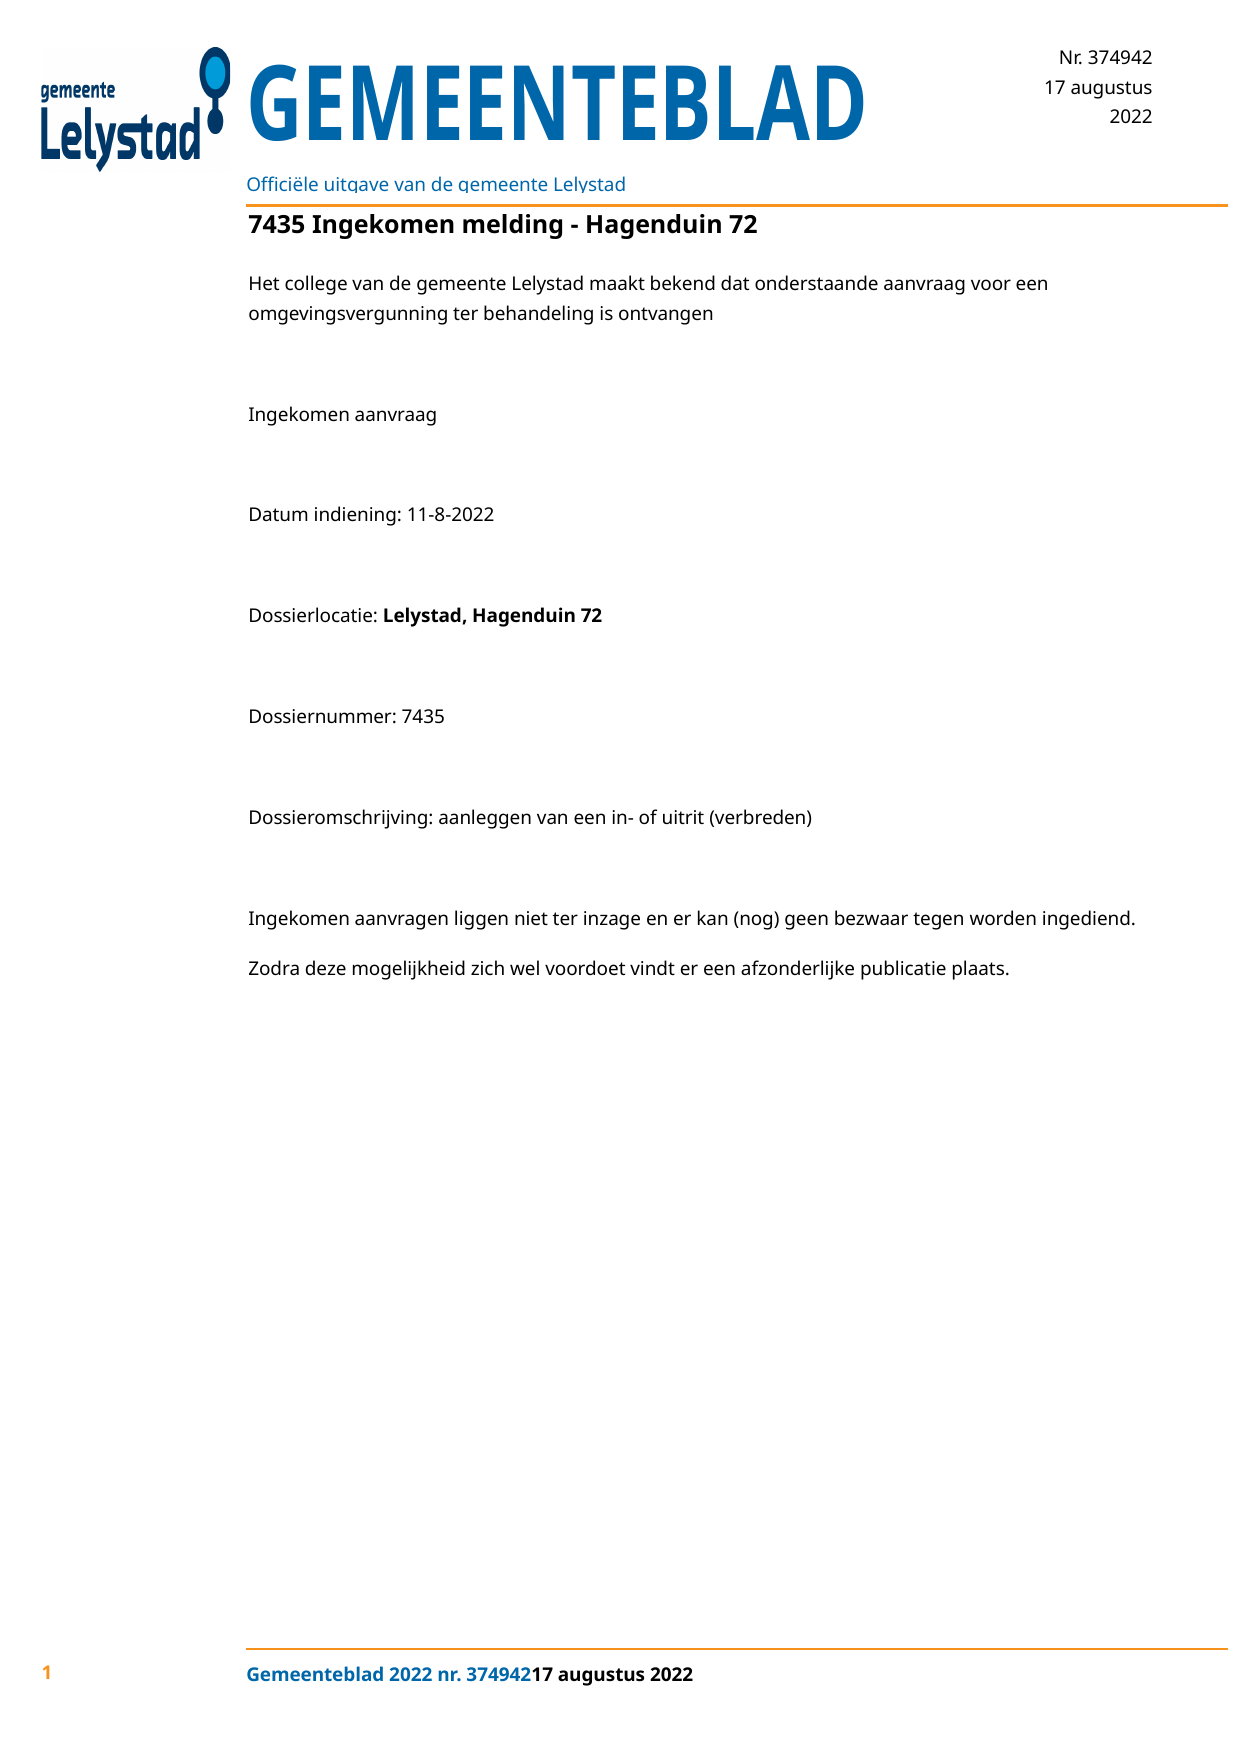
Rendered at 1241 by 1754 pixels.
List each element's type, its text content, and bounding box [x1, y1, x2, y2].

text Het college van de gemeente Lelystad maakt bekend dat onderstaande aanvraag voor een omgevingsvergunning ter behandeling is ontvangen [248, 270, 1152, 326]
text Dossiernummer: 7435 [248, 703, 1152, 729]
picture [41, 47, 231, 172]
text Dossieromschrijving: aanleggen van een in- of uitrit (verbreden) [248, 804, 1152, 830]
text Dossierlocatie: Lelystad, Hagenduin 72 [248, 602, 1152, 628]
text Ingekomen aanvraag [248, 401, 1152, 426]
text Zodra deze mogelijkheid zich wel voordoet vindt er een afzonderlijke publicatie plaats. [248, 955, 1152, 981]
text Datum indiening: 11-8-2022 [248, 502, 1152, 527]
text Ingekomen aanvragen liggen niet ter inzage en er kan (nog) geen bezwaar tegen worden ingediend. [248, 905, 1152, 931]
text 7435 Ingekomen melding - Hagenduin 72 [248, 207, 1152, 241]
